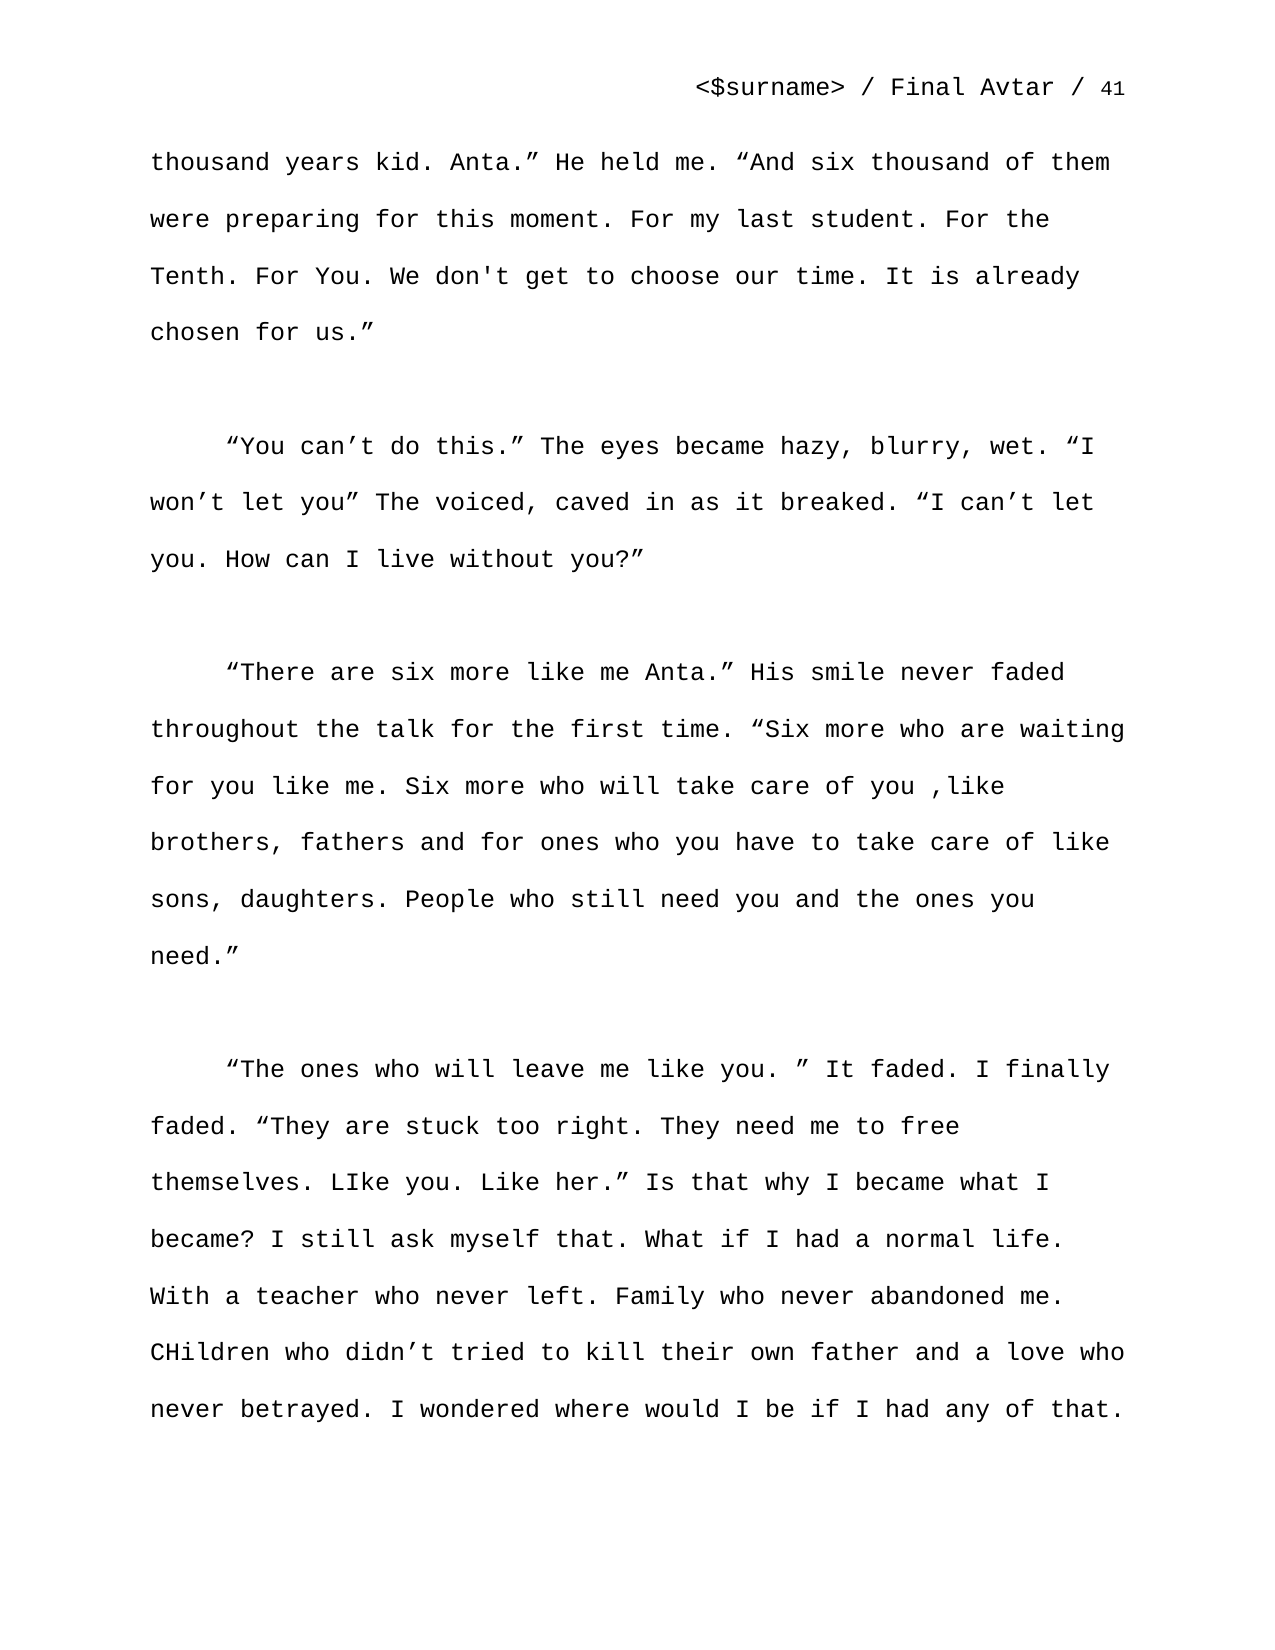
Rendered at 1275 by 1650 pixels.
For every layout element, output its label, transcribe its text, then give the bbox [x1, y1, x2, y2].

text “The ones who will leave me like you. ” It faded. I finally faded. “They are stuck too right. They need me to free themselves. LIke you. Like her.” Is that why I became what I became? I still ask myself that. What if I had a normal life. With a teacher who never left. Family who never abandoned me. CHildren who didn’t tried to kill their own father and a love who never betrayed. I wondered where would I be if I had any of that. [150, 1057, 1125, 1425]
text “You can’t do this.” The eyes became hazy, blurry, wet. “I won’t let you” The voiced, caved in as it breaked. “I can’t let you. How can I live without you?” [150, 433, 1125, 575]
text “There are six more like me Anta.” His smile never faded throughout the talk for the first time. “Six more who are waiting for you like me. Six more who will take care of you ,like brothers, fathers and for ones who you have to take care of like sons, daughters. People who still need you and the ones you need.” [150, 660, 1125, 972]
text thousand years kid. Anta.” He held me. “And six thousand of them were preparing for this moment. For my last student. For the Tenth. For You. We don't get to choose our time. It is already chosen for us.” [150, 150, 1125, 348]
